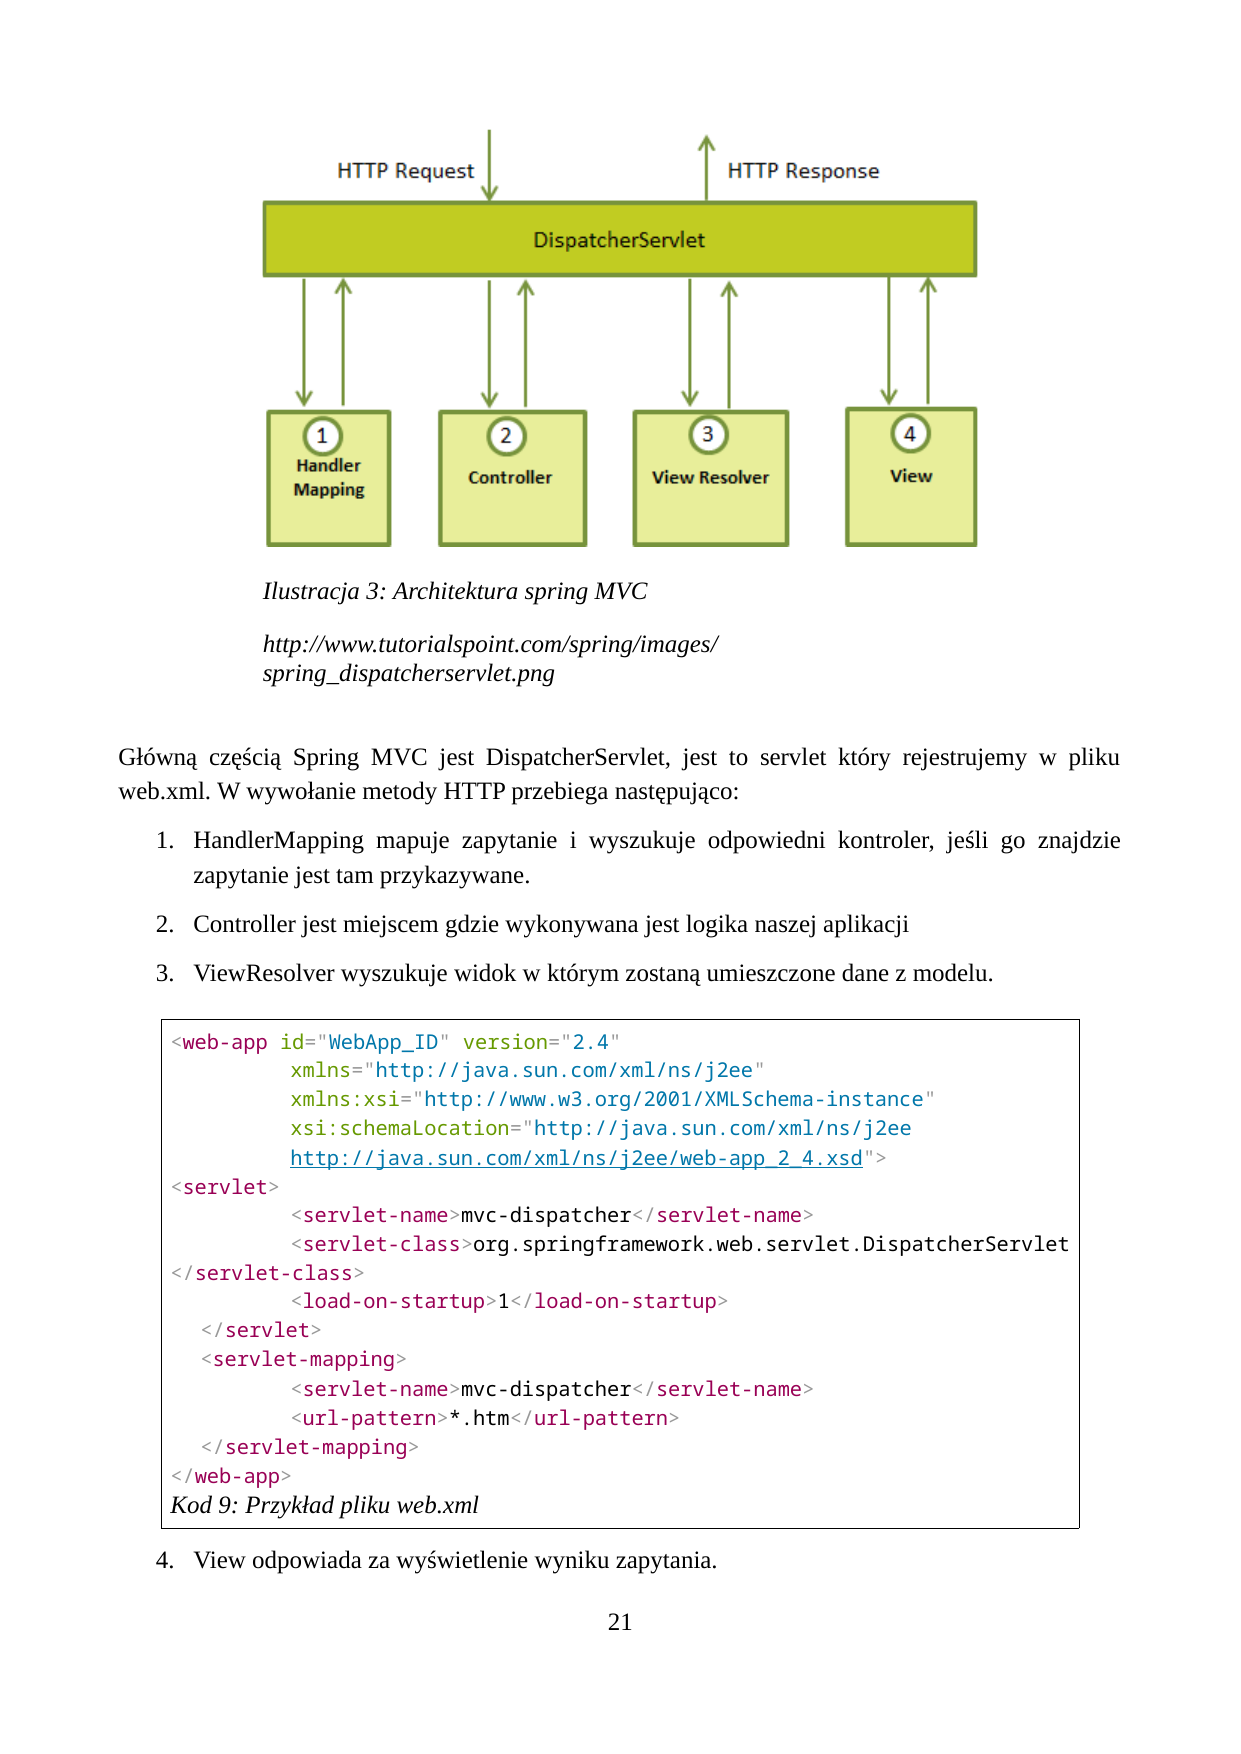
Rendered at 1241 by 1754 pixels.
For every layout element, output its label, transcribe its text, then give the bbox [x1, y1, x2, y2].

text http://www.tutorialspoint.com/spring/images/spring_dispatcherservlet.png [263, 629, 978, 687]
picture [262, 118, 978, 547]
list HandlerMapping mapuje zapytanie i wyszukuje odpowiedni kontroler, jeśli go znajdzie zapytanie jest tam przykazywane. [156, 825, 1122, 888]
list </web-app> [170, 1462, 1070, 1490]
list Controller jest miejscem gdzie wykonywana jest logika naszej aplikacji [156, 909, 1122, 938]
list </servlet-mapping> [170, 1433, 1070, 1462]
list <servlet-name>mvc-dispatcher</servlet-name> [170, 1200, 1070, 1229]
list Kod 9: Przykład pliku web.xml [170, 1490, 1070, 1519]
list </servlet> [170, 1316, 1070, 1345]
text Ilustracja 3: Architektura spring MVC [263, 547, 978, 604]
list xsi:schemaLocation="http://java.sun.com/xml/ns/j2ee [170, 1114, 1070, 1143]
list xmlns:xsi="http://www.w3.org/2001/XMLSchema-instance" [170, 1085, 1070, 1114]
text Główną częścią Spring MVC jest DispatcherServlet, jest to servlet który rejestrujemy w pliku web.xml. W wywołanie metody HTTP przebiega następująco: [118, 742, 1122, 805]
list ViewResolver wyszukuje widok w którym zostaną umieszczone dane z modelu. [156, 958, 1122, 987]
list <load-on-startup>1</load-on-startup> [170, 1287, 1070, 1316]
list http://java.sun.com/xml/ns/j2ee/web-app_2_4.xsd"> [170, 1143, 1070, 1173]
list <servlet-name>mvc-dispatcher</servlet-name> [170, 1374, 1070, 1404]
list View odpowiada za wyświetlenie wyniku zapytania. [156, 1007, 1122, 1574]
list </servlet-class> [170, 1259, 1070, 1287]
list <servlet-class>org.springframework.web.servlet.DispatcherServlet [170, 1229, 1070, 1259]
list <web-app id="WebApp_ID" version="2.4" [170, 1028, 1070, 1056]
list <url-pattern>*.htm</url-pattern> [170, 1404, 1070, 1433]
list xmlns="http://java.sun.com/xml/ns/j2ee" [170, 1056, 1070, 1085]
list <servlet> [170, 1173, 1070, 1200]
list <servlet-mapping> [170, 1345, 1070, 1374]
